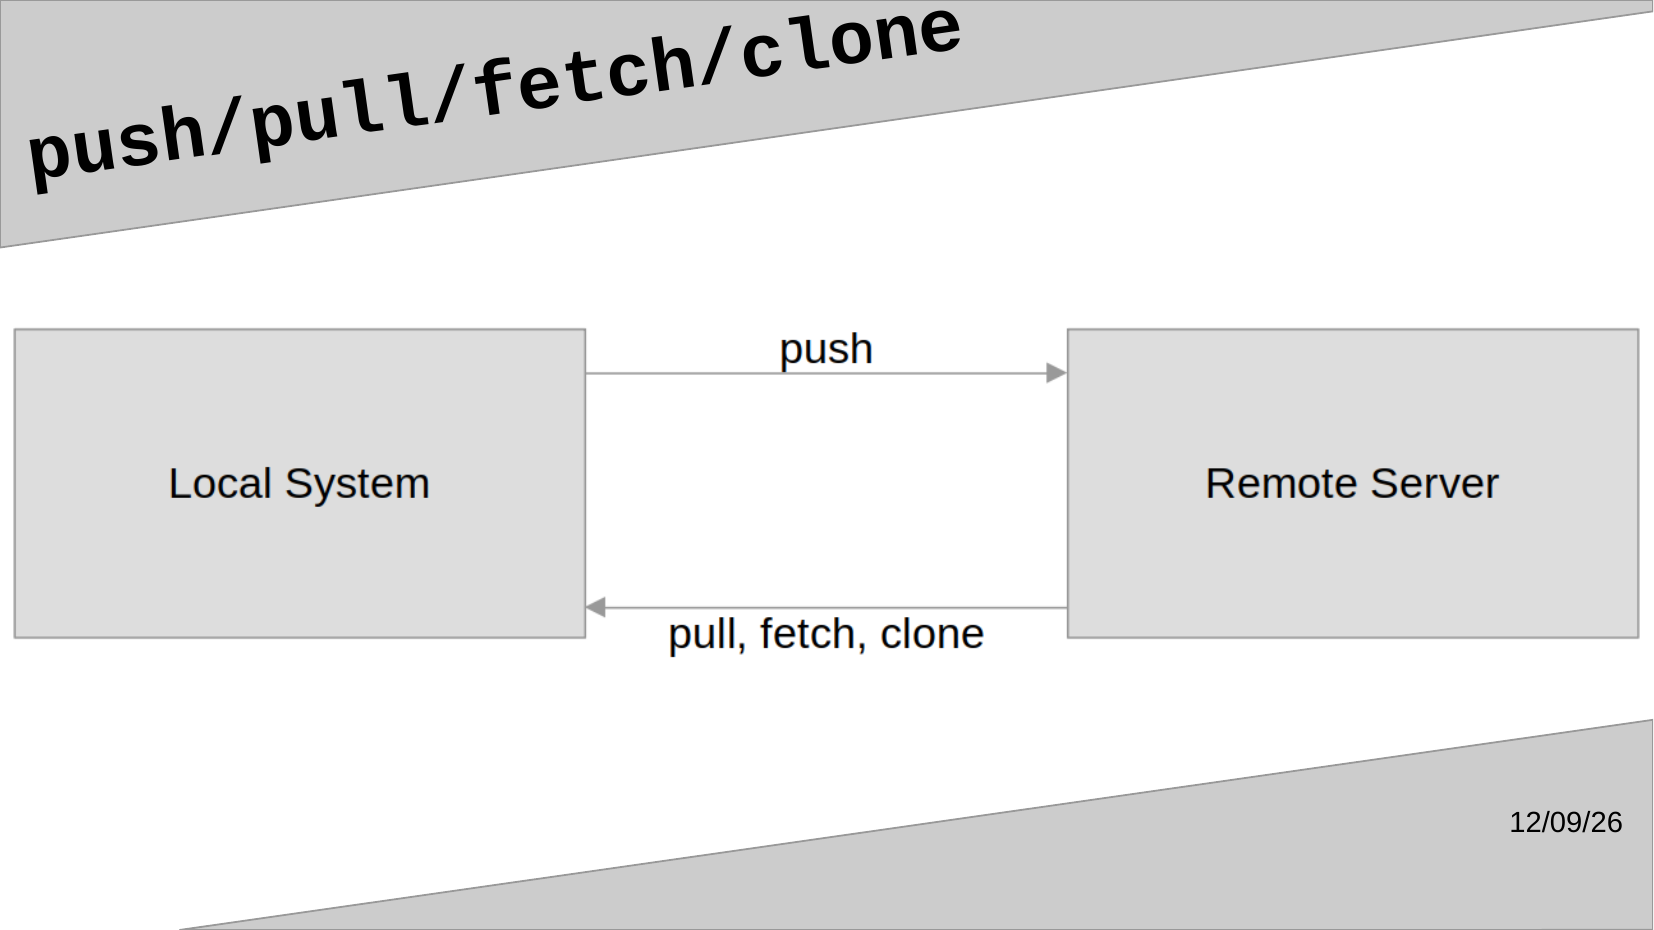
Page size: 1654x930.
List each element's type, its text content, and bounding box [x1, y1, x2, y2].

title push/pull/fetch/clone [16, 0, 1501, 239]
picture [2, 317, 1650, 661]
